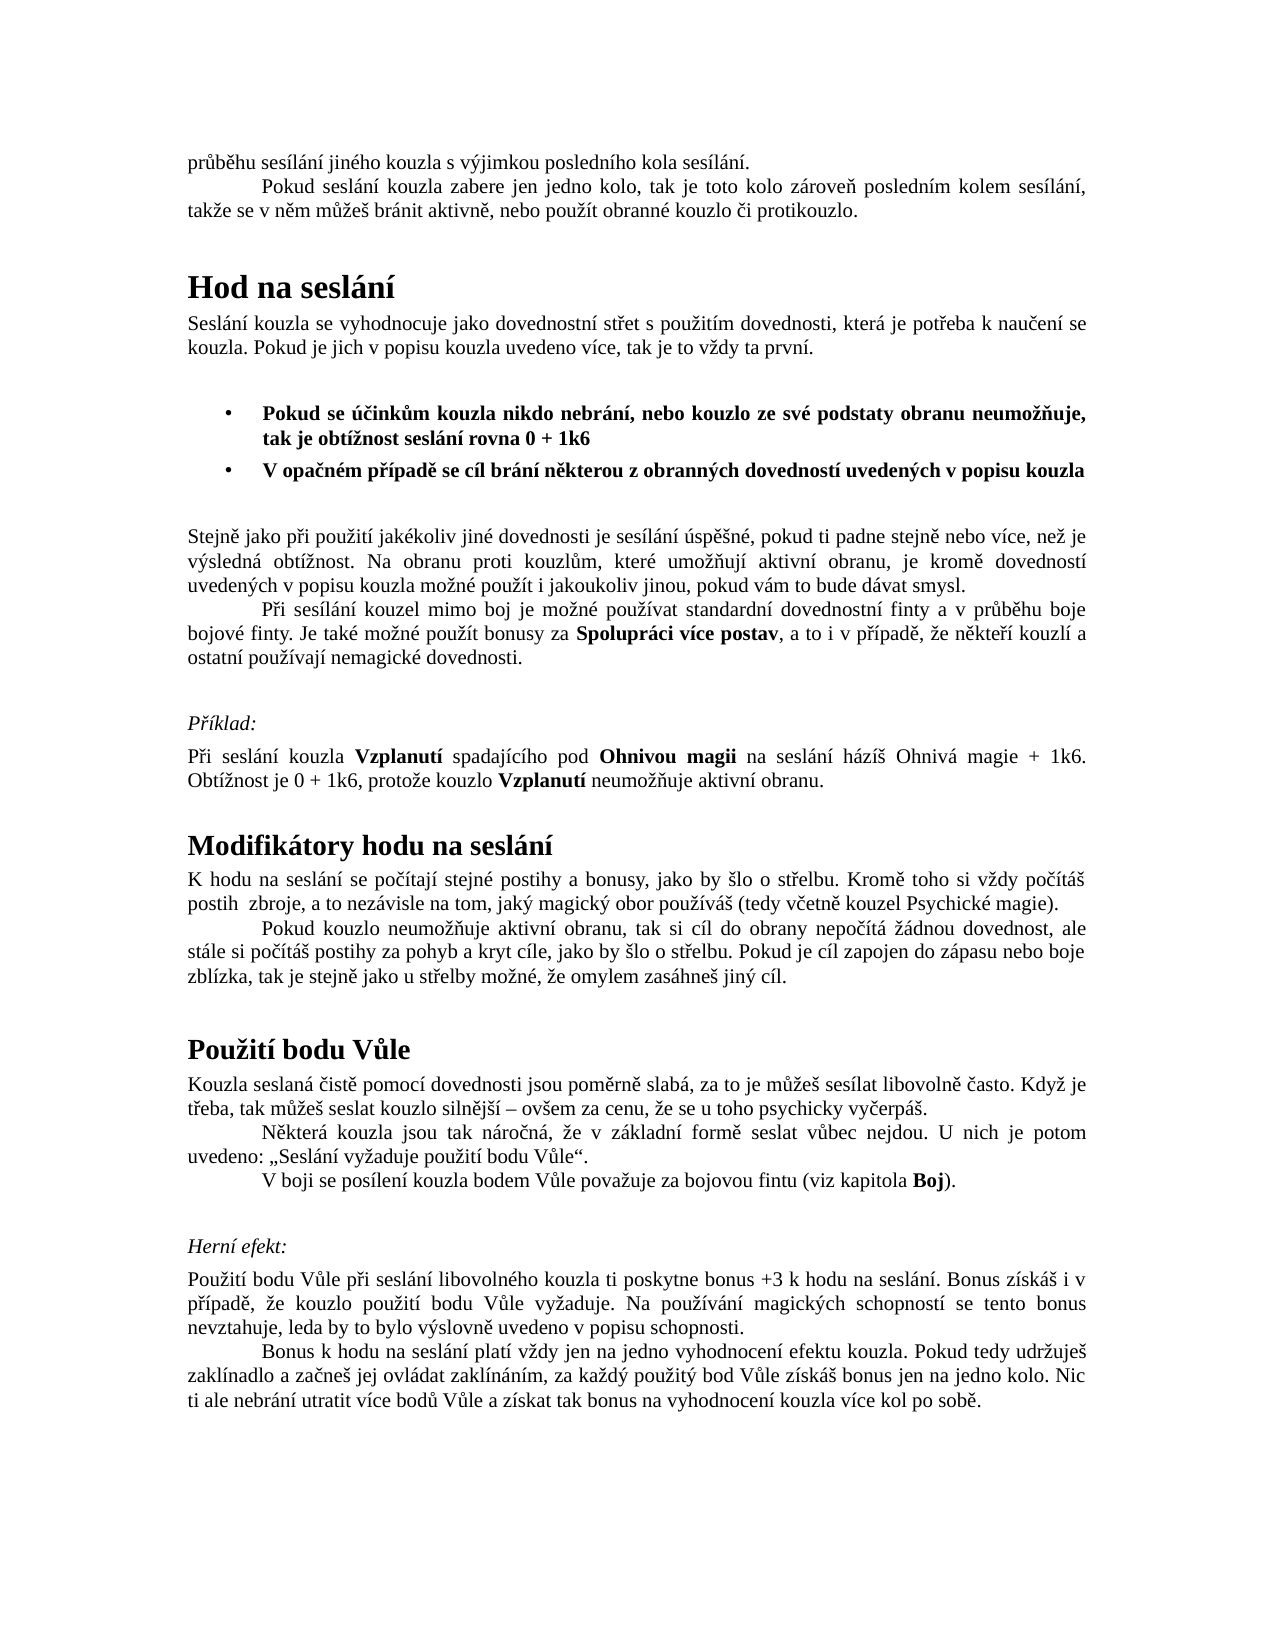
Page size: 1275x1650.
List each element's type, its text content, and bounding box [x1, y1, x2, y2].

text Herní efekt: [187, 1234, 1087, 1258]
list V opačném případě se cíl brání některou z obranných dovedností uvedených v popisu kouzla [225, 458, 1087, 482]
text Seslání kouzla se vyhodnocuje jako dovednostní střet s použitím dovednosti, která je potřeba k naučení se kouzla. Pokud je jich v popisu kouzla uvedeno více, tak je to vždy ta první. [187, 311, 1087, 359]
text Při seslání kouzla Vzplanutí spadajícího pod Ohnivou magii na seslání házíš Ohnivá magie + 1k6. Obtížnost je 0 + 1k6, protože kouzlo Vzplanutí neumožňuje aktivní obranu. [187, 744, 1087, 816]
list Pokud se účinkům kouzla nikdo nebrání, nebo kouzlo ze své podstaty obranu neumožňuje, tak je obtížnost seslání rovna 0 + 1k6 [225, 401, 1087, 449]
text Použití bodu Vůle při seslání libovolného kouzla ti poskytne bonus +3 k hodu na seslání. Bonus získáš i v případě, že kouzlo použití bodu Vůle vyžaduje. Na používání magických schopností se tento bonus nevztahuje, leda by to bylo výslovně uvedeno v popisu schopnosti. Bonus k hodu na seslání platí vždy jen na jedno vyhodnocení efektu kouzla. Pokud tedy udržuješ zaklínadlo a začneš jej ovládat zaklínáním, za každý použitý bod Vůle získáš bonus jen na jedno kolo. Nic ti ale nebrání utratit více bodů Vůle a získat tak bonus na vyhodnocení kouzla více kol po sobě. [187, 1267, 1087, 1412]
subtitle Modifikátory hodu na seslání [187, 828, 1087, 861]
text Příklad: [187, 711, 1087, 735]
text Stejně jako při použití jakékoliv jiné dovednosti je sesílání úspěšné, pokud ti padne stejně nebo více, než je výsledná obtížnost. Na obranu proti kouzlům, které umožňují aktivní obranu, je kromě dovedností uvedených v popisu kouzla možné použít i jakoukoliv jinou, pokud vám to bude dávat smysl. Při sesílání kouzel mimo boj je možné používat standardní dovednostní finty a v průběhu boje bojové finty. Je také možné použít bonusy za Spolupráci více postav, a to i v případě, že někteří kouzlí a ostatní používají nemagické dovednosti. [187, 524, 1087, 669]
subtitle Hod na seslání [187, 267, 1087, 305]
text Kouzla seslaná čistě pomocí dovednosti jsou poměrně slabá, za to je můžeš sesílat libovolně často. Když je třeba, tak můžeš seslat kouzlo silnější – ovšem za cenu, že se u toho psychicky vyčerpáš. Některá kouzla jsou tak náročná, že v základní formě seslat vůbec nejdou. U nich je potom uvedeno: „Seslání vyžaduje použití bodu Vůle“. V boji se posílení kouzla bodem Vůle považuje za bojovou fintu (viz kapitola Boj). [187, 1072, 1087, 1192]
text K hodu na seslání se počítají stejné postihy a bonusy, jako by šlo o střelbu. Kromě toho si vždy počítáš postih zbroje, a to nezávisle na tom, jaký magický obor používáš (tedy včetně kouzel Psychické magie). Pokud kouzlo neumožňuje aktivní obranu, tak si cíl do obrany nepočítá žádnou dovednost, ale stále si počítáš postihy za pohyb a kryt cíle, jako by šlo o střelbu. Pokud je cíl zapojen do zápasu nebo boje zblízka, tak je stejně jako u střelby možné, že omylem zasáhneš jiný cíl. [187, 867, 1087, 988]
text průběhu sesílání jiného kouzla s výjimkou posledního kola sesílání. Pokud seslání kouzla zabere jen jedno kolo, tak je toto kolo zároveň posledním kolem sesílání, takže se v něm můžeš bránit aktivně, nebo použít obranné kouzlo či protikouzlo. [187, 150, 1087, 222]
subtitle Použití bodu Vůle [187, 1032, 1087, 1066]
